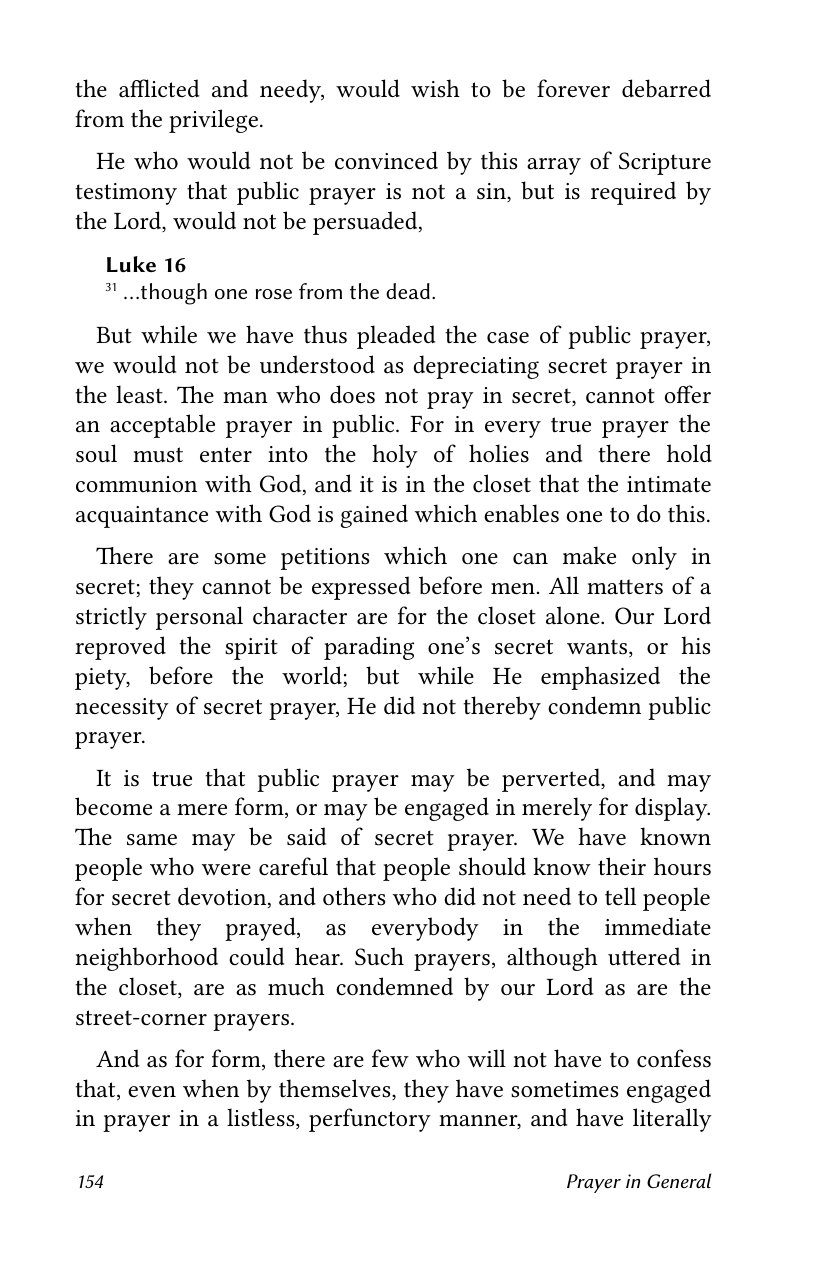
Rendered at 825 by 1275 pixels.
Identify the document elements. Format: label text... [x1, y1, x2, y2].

text 31 ...though one rose from the dead. [105, 279, 682, 305]
text But while we have thus pleaded the case of public prayer, we would not be understood as depreciating secret prayer in the least. The man who does not pray in secret, cannot offer an acceptable prayer in public. For in every true prayer the soul must enter into the holy of holies and there hold communion with God, and it is in the closet that the intimate acquaintance with God is gained which enables one to do this. [75, 321, 712, 529]
text the afflicted and needy, would wish to be forever debarred from the privilege. [75, 75, 712, 133]
text There are some petitions which one can make only in secret; they cannot be expressed before men. All matters of a strictly personal character are for the closet alone. Our Lord reproved the spirit of parading one’s secret wants, or his piety, before the world; but while He emphasized the necessity of secret prayer, He did not thereby condemn public prayer. [75, 542, 712, 750]
text Luke 16 [105, 252, 712, 278]
text It is true that public prayer may be perverted, and may become a mere form, or may be engaged in merely for display. The same may be said of secret prayer. We have known people who were careful that people should know their hours for secret devotion, and others who did not need to tell people when they prayed, as everybody in the immediate neighborhood could hear. Such prayers, although uttered in the closet, are as much condemned by our Lord as are the street-corner prayers. [75, 763, 712, 1031]
text And as for form, there are few who will not have to confess that, even when by themselves, they have sometimes engaged in prayer in a listless, perfunctory manner, and have literally [75, 1045, 712, 1133]
text He who would not be convinced by this array of Scripture testimony that public prayer is not a sin, but is required by the Lord, would not be persuaded, [75, 147, 712, 235]
